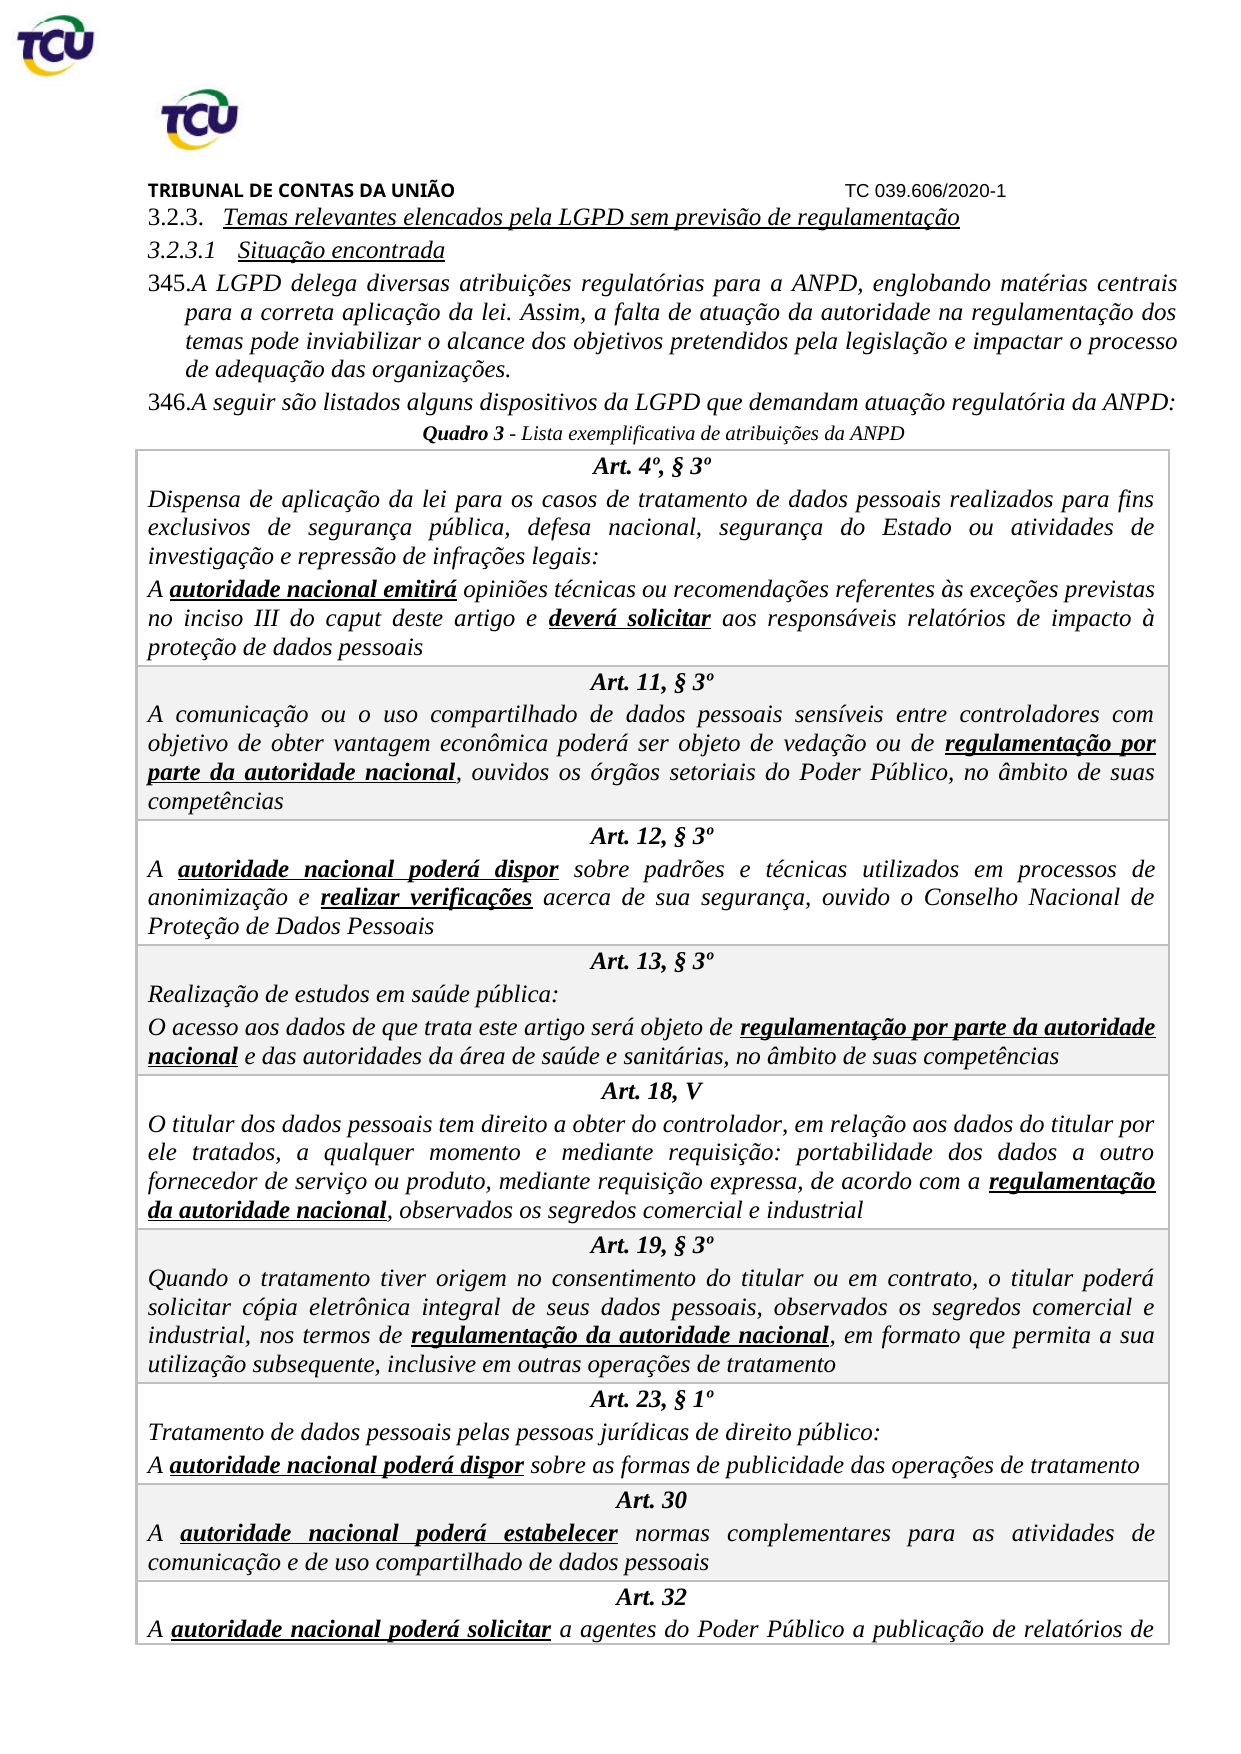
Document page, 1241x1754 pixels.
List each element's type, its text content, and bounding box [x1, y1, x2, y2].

table_cell Art. 32 A autoridade nacional poderá solicitar a agentes do Poder Público a publicação de relatórios de [138, 1582, 1168, 1643]
text Quadro 3 - Lista exemplificativa de atribuições da ANPD [148, 420, 1181, 444]
table_header Art. 4º, § 3º Dispensa de aplicação da lei para os casos de tratamento de dados pessoais realizados para fins exclusivos de segurança pública, defesa nacional, segurança do Estado ou atividades de investigação e repressão de infrações legais: A autoridade nacional emitirá opiniões técnicas ou recomendações referentes às exceções previstas no inciso III do caput deste artigo e deverá solicitar aos responsáveis relatórios de impacto à proteção de dados pessoais [138, 451, 1168, 664]
table_cell Art. 18, V O titular dos dados pessoais tem direito a obter do controlador, em relação aos dados do titular por ele tratados, a qualquer momento e mediante requisição: portabilidade dos dados a outro fornecedor de serviço ou produto, mediante requisição expressa, de acordo com a regulamentação da autoridade nacional, observados os segredos comercial e industrial [138, 1076, 1168, 1228]
table_cell Art. 19, § 3º Quando o tratamento tiver origem no consentimento do titular ou em contrato, o titular poderá solicitar cópia eletrônica integral de seus dados pessoais, observados os segredos comercial e industrial, nos termos de regulamentação da autoridade nacional, em formato que permita a sua utilização subsequente, inclusive em outras operações de tratamento [138, 1230, 1168, 1382]
list A LGPD delega diversas atribuições regulatórias para a ANPD, englobando matérias centrais para a correta aplicação da lei. Assim, a falta de atuação da autoridade na regulamentação dos temas pode inviabilizar o alcance dos objetivos pretendidos pela legislação e impactar o processo de adequação das organizações. [148, 268, 1181, 383]
table_cell Art. 11, § 3º A comunicação ou o uso compartilhado de dados pessoais sensíveis entre controladores com objetivo de obter vantagem econômica poderá ser objeto de vedação ou de regulamentação por parte da autoridade nacional, ouvidos os órgãos setoriais do Poder Público, no âmbito de suas competências [138, 667, 1168, 819]
table_cell Art. 30 A autoridade nacional poderá estabelecer normas complementares para as atividades de comunicação e de uso compartilhado de dados pessoais [138, 1485, 1168, 1579]
subtitle Situação encontrada [148, 235, 1181, 264]
table_cell Art. 23, § 1º Tratamento de dados pessoais pelas pessoas jurídicas de direito público: A autoridade nacional poderá dispor sobre as formas de publicidade das operações de tratamento [138, 1384, 1168, 1483]
subtitle Temas relevantes elencados pela LGPD sem previsão de regulamentação [148, 202, 1181, 231]
table_cell Art. 13, § 3º Realização de estudos em saúde pública: O acesso aos dados de que trata este artigo será objeto de regulamentação por parte da autoridade nacional e das autoridades da área de saúde e sanitárias, no âmbito de suas competências [138, 946, 1168, 1074]
table_cell Art. 12, § 3º A autoridade nacional poderá dispor sobre padrões e técnicas utilizados em processos de anonimização e realizar verificações acerca de sua segurança, ouvido o Conselho Nacional de Proteção de Dados Pessoais [138, 821, 1168, 944]
list A seguir são listados alguns dispositivos da LGPD que demandam atuação regulatória da ANPD: [148, 387, 1181, 416]
